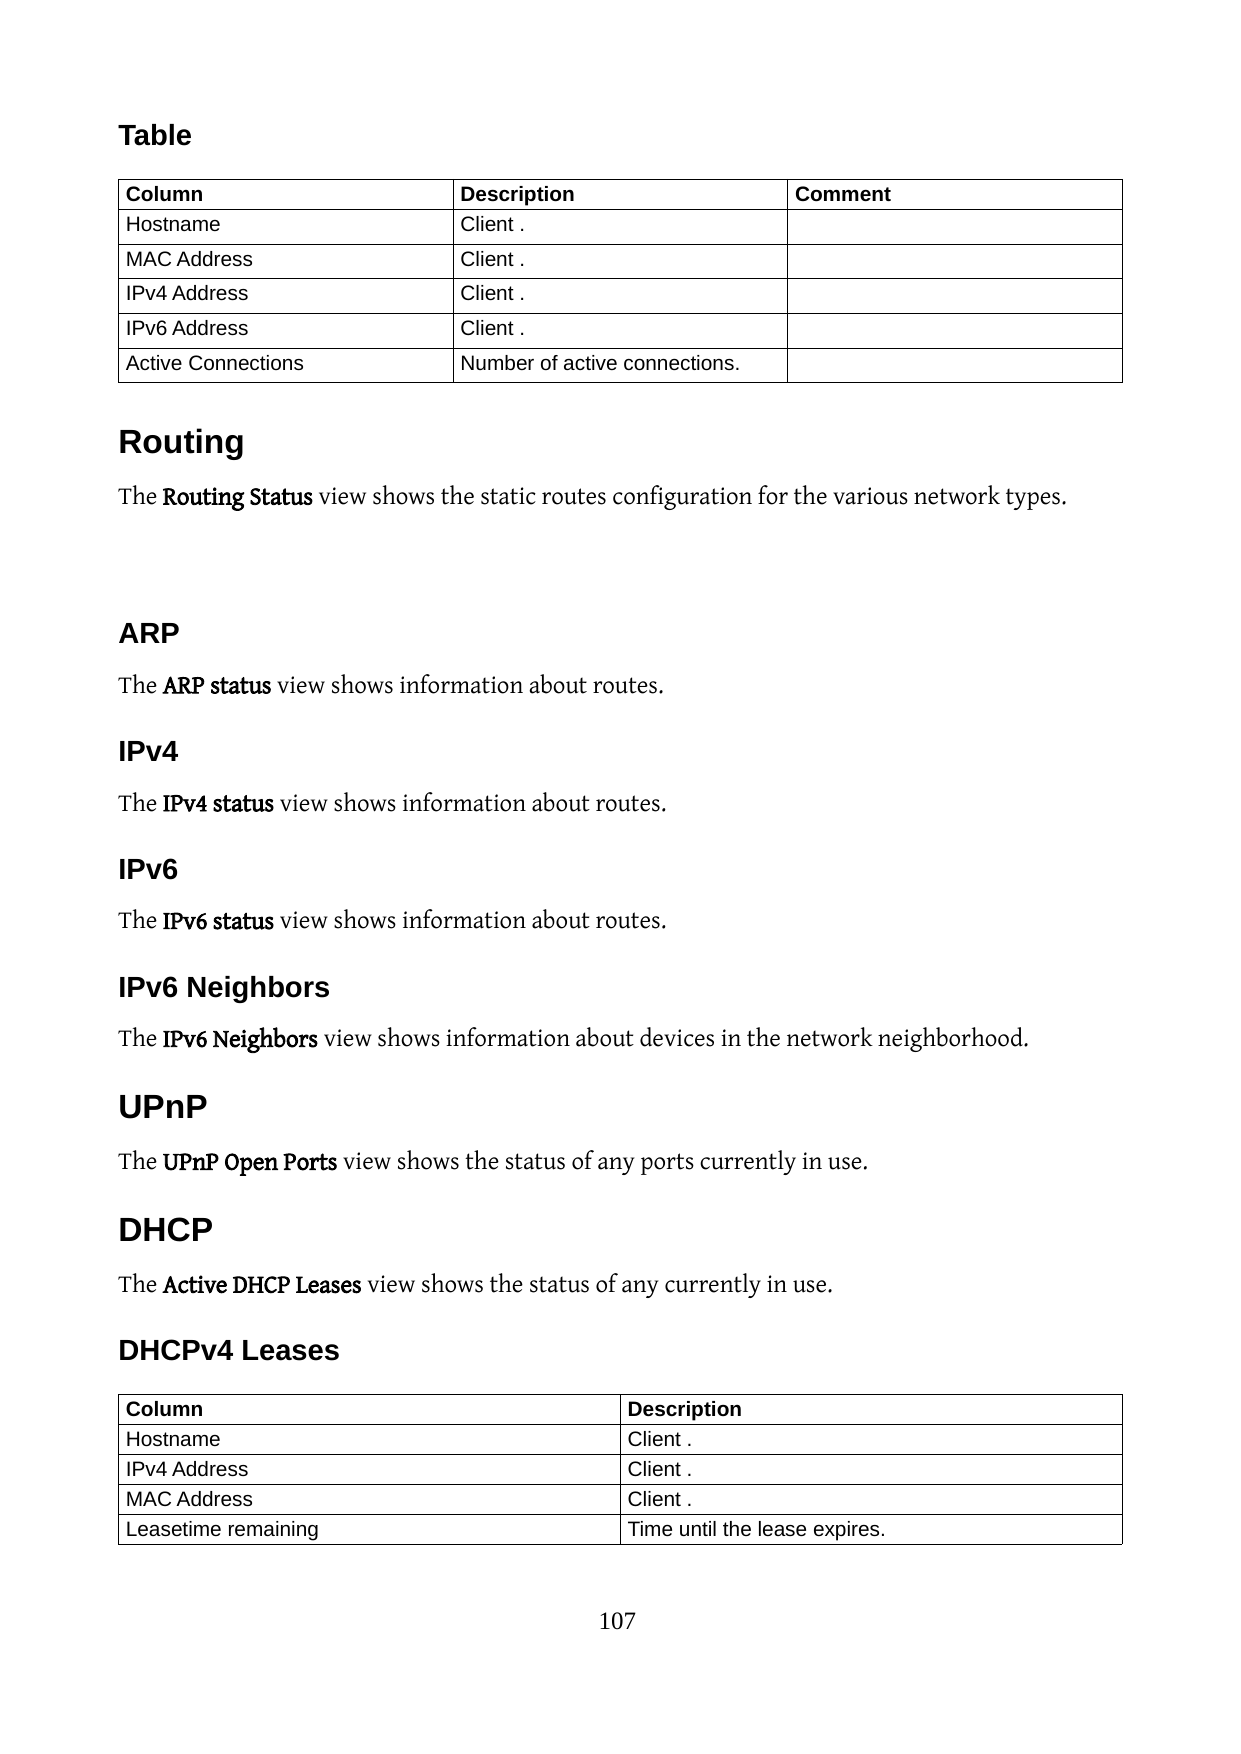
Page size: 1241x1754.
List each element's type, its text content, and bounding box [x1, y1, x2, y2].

text The IPv4 status view shows information about routes. [118, 789, 1122, 818]
table_cell MAC Address [119, 1485, 620, 1514]
text The ARP status view shows information about routes. [118, 671, 1122, 700]
text The IPv6 status view shows information about routes. [118, 907, 1122, 936]
table_cell [788, 279, 1122, 313]
table_cell Client . [454, 279, 787, 313]
subtitle IPv4 [118, 734, 1122, 767]
subtitle DHCPv4 Leases [118, 1333, 1122, 1367]
table_header Description [454, 180, 787, 209]
text The UPnP Open Ports view shows the status of any ports currently in use. [118, 1147, 1122, 1176]
subtitle IPv6 Neighbors [118, 969, 1122, 1003]
subtitle UPnP [118, 1087, 1122, 1126]
table_cell [788, 314, 1122, 348]
table_header Comment [788, 180, 1122, 209]
table_cell Client . [454, 210, 787, 243]
text The IPv6 Neighbors view shows information about devices in the network neighborhood. [118, 1024, 1122, 1053]
table_cell Active Connections [119, 349, 453, 382]
table_cell Client . [454, 245, 787, 278]
table_header Column [119, 1395, 620, 1424]
subtitle Routing [118, 422, 1122, 461]
table_cell IPv4 Address [119, 279, 453, 313]
table_cell MAC Address [119, 245, 453, 278]
table_header Description [621, 1395, 1122, 1424]
table_cell Leasetime remaining [119, 1515, 620, 1543]
table_cell [788, 245, 1122, 278]
subtitle ARP [118, 616, 1122, 650]
table_cell [788, 349, 1122, 382]
table_header Column [119, 180, 453, 209]
text The Active DHCP Leases view shows the status of any currently in use. [118, 1270, 1122, 1299]
subtitle Table [118, 118, 1122, 152]
table_cell Client . [621, 1485, 1122, 1514]
table_cell Time until the lease expires. [621, 1515, 1122, 1543]
table_cell Hostname [119, 1425, 620, 1454]
text The Routing Status view shows the static routes configuration for the various network types. [118, 482, 1122, 511]
table_cell Client . [454, 314, 787, 348]
subtitle IPv6 [118, 852, 1122, 885]
table_cell Number of active connections. [454, 349, 787, 382]
table_cell Client . [621, 1455, 1122, 1484]
subtitle DHCP [118, 1210, 1122, 1249]
table_cell IPv6 Address [119, 314, 453, 348]
table_cell IPv4 Address [119, 1455, 620, 1484]
table_cell Client . [621, 1425, 1122, 1454]
table_cell Hostname [119, 210, 453, 243]
table_cell [788, 210, 1122, 243]
